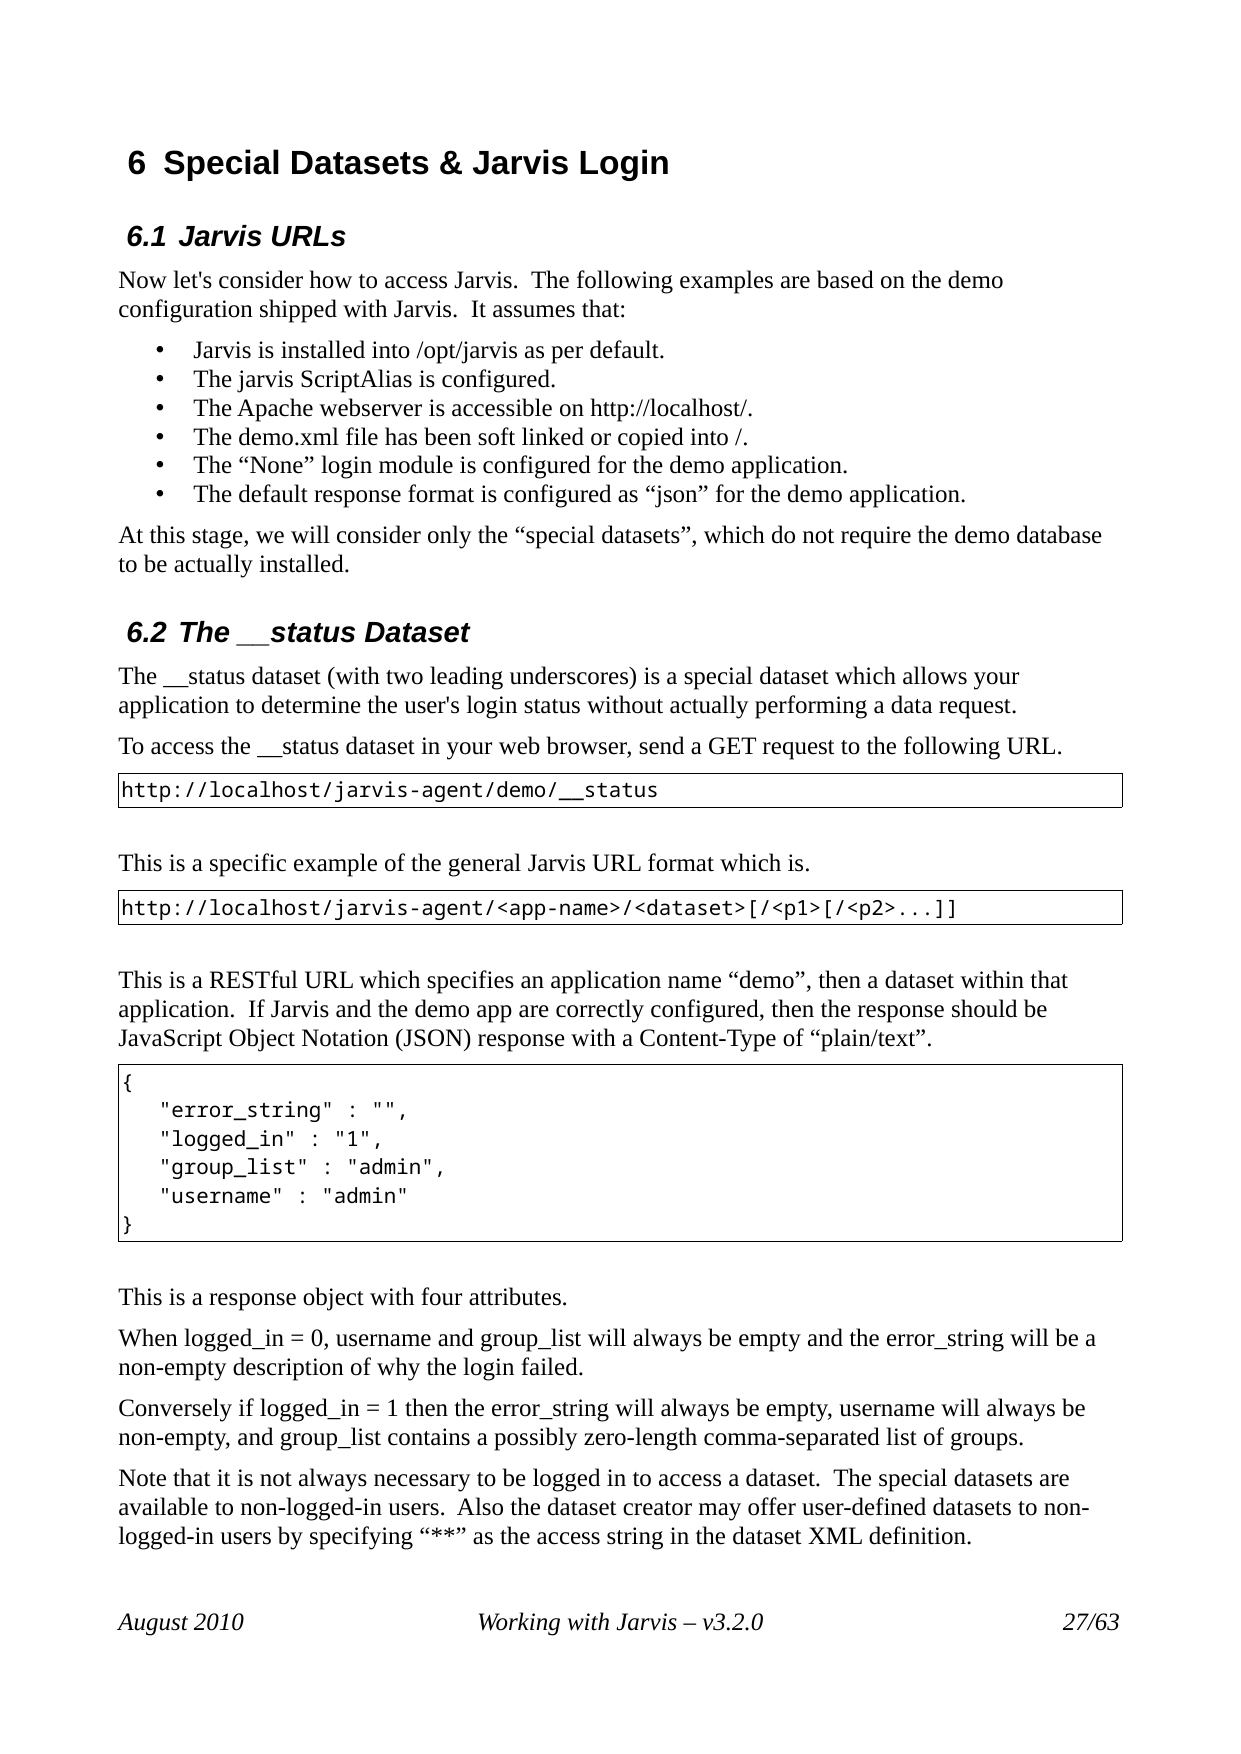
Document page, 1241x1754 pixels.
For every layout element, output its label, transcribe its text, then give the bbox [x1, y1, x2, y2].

text This is a specific example of the general Jarvis URL format which is. [118, 848, 1122, 877]
text Note that it is not always necessary to be logged in to access a dataset. The special datasets are available to non-logged-in users. Also the dataset creator may offer user-defined datasets to non-logged-in users by specifying “**” as the access string in the dataset XML definition. [118, 1463, 1122, 1549]
text To access the __status dataset in your web browser, send a GET request to the following URL. [118, 731, 1122, 760]
text } [119, 1206, 1122, 1241]
text { [119, 1065, 1122, 1092]
list The demo.xml file has been soft linked or copied into /. [156, 422, 1122, 450]
list The jarvis ScriptAlias is configured. [156, 364, 1122, 393]
list The Apache webserver is accessible on http://localhost/. [156, 393, 1122, 422]
text Now let's consider how to access Jarvis. The following examples are based on the demo configuration shipped with Jarvis. It assumes that: [118, 265, 1122, 323]
text This is a response object with four attributes. [118, 1282, 1122, 1311]
list The default response format is configured as “json” for the demo application. [156, 479, 1122, 508]
subtitle Jarvis URLs [118, 219, 1122, 253]
text The __status dataset (with two leading underscores) is a special dataset which allows your application to determine the user's login status without actually performing a data request. [118, 661, 1122, 719]
text This is a RESTful URL which specifies an application name “demo”, then a dataset within that application. If Jarvis and the demo app are correctly configured, then the response should be JavaScript Object Notation (JSON) response with a Content-Type of “plain/text”. [118, 965, 1122, 1052]
text http://localhost/jarvis-agent/demo/__status [119, 774, 1122, 807]
text "logged_in" : "1", [119, 1121, 1122, 1149]
text "username" : "admin" [119, 1178, 1122, 1206]
subtitle The __status Dataset [118, 615, 1122, 649]
text Conversely if logged_in = 1 then the error_string will always be empty, username will always be non-empty, and group_list contains a possibly zero-length comma-separated list of groups. [118, 1393, 1122, 1451]
list Jarvis is installed into /opt/jarvis as per default. [156, 335, 1122, 364]
text "error_string" : "", [119, 1092, 1122, 1121]
text At this stage, we will consider only the “special datasets”, which do not require the demo database to be actually installed. [118, 520, 1122, 578]
text When logged_in = 0, username and group_list will always be empty and the error_string will be a non-empty description of why the login failed. [118, 1323, 1122, 1381]
subtitle Special Datasets & Jarvis Login [118, 143, 1122, 182]
text "group_list" : "admin", [119, 1149, 1122, 1178]
text http://localhost/jarvis-agent/<app-name>/<dataset>[/<p1>[/<p2>...]] [119, 891, 1122, 924]
list The “None” login module is configured for the demo application. [156, 450, 1122, 479]
